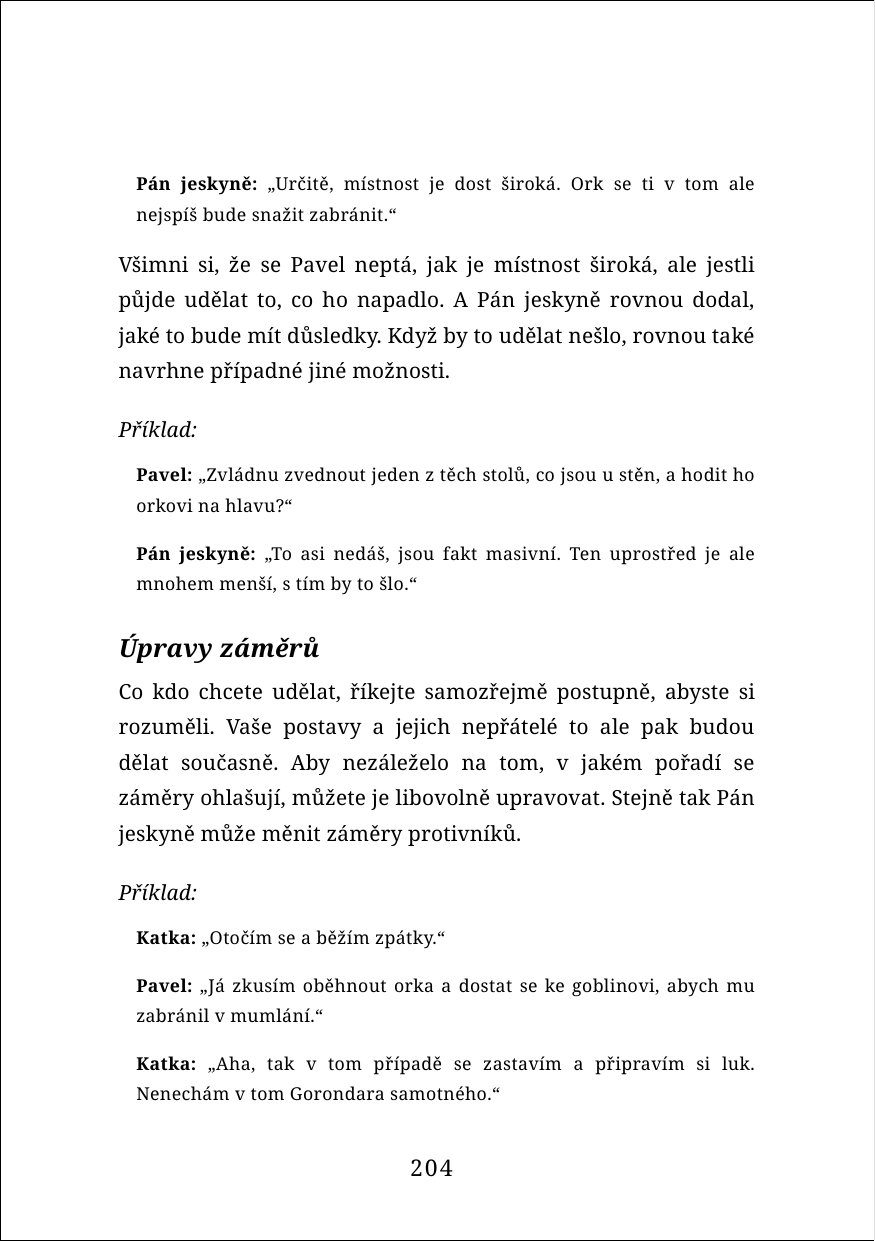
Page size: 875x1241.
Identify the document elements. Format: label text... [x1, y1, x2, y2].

text Příklad: [118, 416, 756, 444]
text Katka: „Aha, tak v tom případě se zastavím a připravím si luk. Nenechám v tom Gorondara samotného.“ [136, 1051, 756, 1106]
subtitle Úpravy záměrů [118, 631, 756, 665]
text Katka: „Otočím se a běžím zpátky.“ [136, 925, 756, 949]
text Příklad: [118, 878, 756, 906]
text Pavel: „Zvládnu zvednout jeden z těch stolů, co jsou u stěn, a hodit ho orkovi na hlavu?“ [136, 463, 756, 517]
text Pavel: „Já zkusím oběhnout orka a dostat se ke goblinovi, abych mu zabránil v mumlání.“ [136, 973, 756, 1028]
text Všimni si, že se Pavel neptá, jak je místnost široká, ale jestli půjde udělat to, co ho napadlo. A Pán jeskyně rovnou dodal, jaké to bude mít důsledky. Když by to udělat nešlo, rovnou také navrhne případné jiné možnosti. [118, 250, 756, 385]
text Pán jeskyně: „To asi nedáš, jsou fakt masivní. Ten uprostřed je ale mnohem menší, s tím by to šlo.“ [136, 541, 756, 595]
text Pán jeskyně: „Určitě, místnost je dost široká. Ork se ti v tom ale nejspíš bude snažit zabránit.“ [136, 172, 756, 226]
text Co kdo chcete udělat, říkejte samozřejmě postupně, abyste si rozuměli. Vaše postavy a jejich nepřátelé to ale pak budou dělat současně. Aby nezáleželo na tom, v jakém pořadí se záměry ohlašují, můžete je libovolně upravovat. Stejně tak Pán jeskyně může měnit záměry protivníků. [118, 677, 756, 847]
